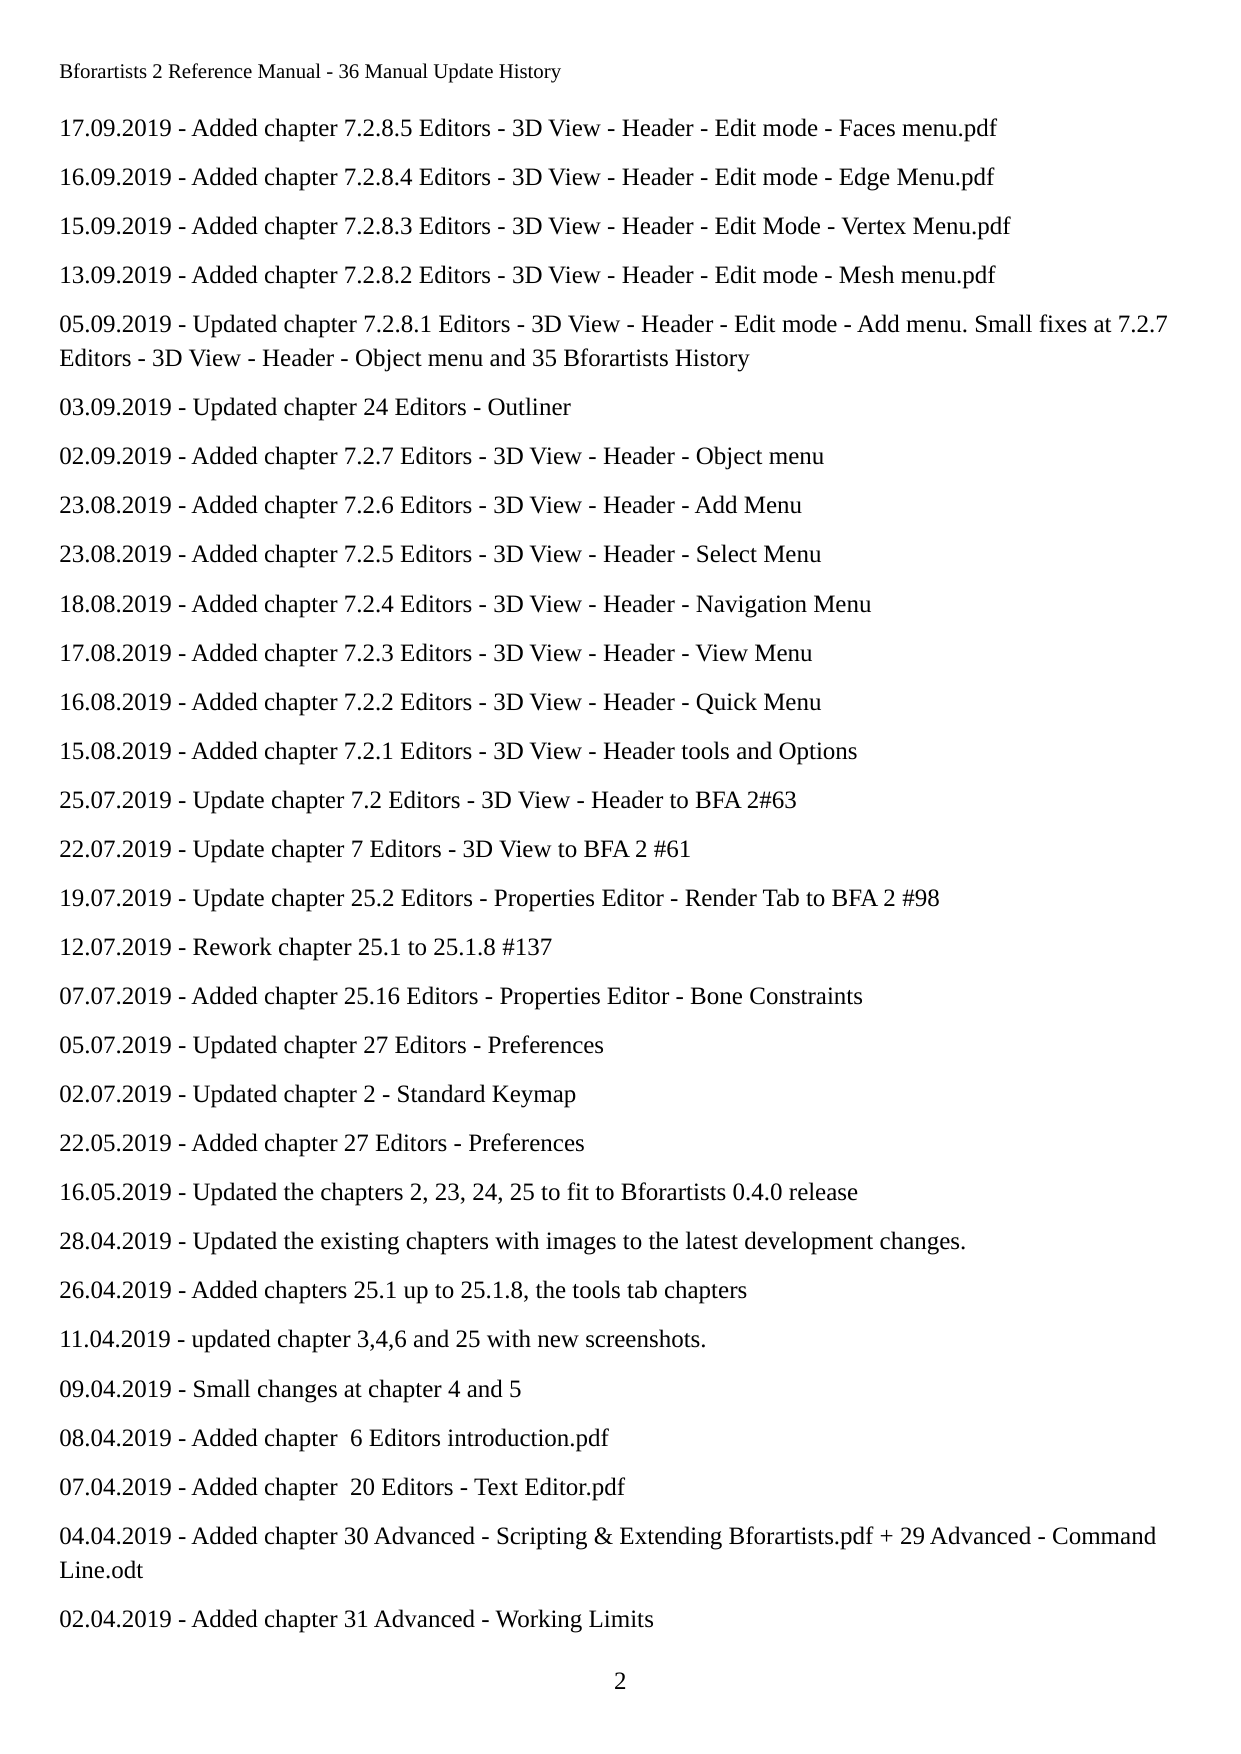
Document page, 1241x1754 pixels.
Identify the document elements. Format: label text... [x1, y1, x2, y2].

text 04.04.2019 - Added chapter 30 Advanced - Scripting & Extending Bforartists.pdf + 29 Advanced - Command Line.odt [59, 1521, 1181, 1584]
text 03.09.2019 - Updated chapter 24 Editors - Outliner [59, 392, 1181, 421]
text 09.04.2019 - Small changes at chapter 4 and 5 [59, 1374, 1181, 1402]
text 02.04.2019 - Added chapter 31 Advanced - Working Limits [59, 1604, 1181, 1633]
text 08.04.2019 - Added chapter 6 Editors introduction.pdf [59, 1423, 1181, 1451]
text 17.08.2019 - Added chapter 7.2.3 Editors - 3D View - Header - View Menu [59, 638, 1181, 666]
text 23.08.2019 - Added chapter 7.2.6 Editors - 3D View - Header - Add Menu [59, 491, 1181, 519]
text 11.04.2019 - updated chapter 3,4,6 and 25 with new screenshots. [59, 1324, 1181, 1353]
text 07.07.2019 - Added chapter 25.16 Editors - Properties Editor - Bone Constraints [59, 981, 1181, 1010]
text 16.05.2019 - Updated the chapters 2, 23, 24, 25 to fit to Bforartists 0.4.0 release [59, 1177, 1181, 1206]
text 02.09.2019 - Added chapter 7.2.7 Editors - 3D View - Header - Object menu [59, 441, 1181, 470]
text 25.07.2019 - Update chapter 7.2 Editors - 3D View - Header to BFA 2#63 [59, 785, 1181, 814]
text 26.04.2019 - Added chapters 25.1 up to 25.1.8, the tools tab chapters [59, 1276, 1181, 1304]
text 12.07.2019 - Rework chapter 25.1 to 25.1.8 #137 [59, 932, 1181, 961]
text 23.08.2019 - Added chapter 7.2.5 Editors - 3D View - Header - Select Menu [59, 539, 1181, 568]
text 05.07.2019 - Updated chapter 27 Editors - Preferences [59, 1030, 1181, 1059]
text 15.09.2019 - Added chapter 7.2.8.3 Editors - 3D View - Header - Edit Mode - Vertex Menu.pdf [59, 211, 1181, 239]
text 17.09.2019 - Added chapter 7.2.8.5 Editors - 3D View - Header - Edit mode - Faces menu.pdf [59, 113, 1181, 141]
text 15.08.2019 - Added chapter 7.2.1 Editors - 3D View - Header tools and Options [59, 736, 1181, 764]
text 16.09.2019 - Added chapter 7.2.8.4 Editors - 3D View - Header - Edit mode - Edge Menu.pdf [59, 162, 1181, 190]
text 18.08.2019 - Added chapter 7.2.4 Editors - 3D View - Header - Navigation Menu [59, 589, 1181, 617]
text 05.09.2019 - Updated chapter 7.2.8.1 Editors - 3D View - Header - Edit mode - Add menu. Small fixes at 7.2.7 Editors - 3D View - Header - Object menu and 35 Bforartists History [59, 309, 1181, 372]
text 22.07.2019 - Update chapter 7 Editors - 3D View to BFA 2 #61 [59, 834, 1181, 863]
text 16.08.2019 - Added chapter 7.2.2 Editors - 3D View - Header - Quick Menu [59, 687, 1181, 716]
text 13.09.2019 - Added chapter 7.2.8.2 Editors - 3D View - Header - Edit mode - Mesh menu.pdf [59, 260, 1181, 288]
text 28.04.2019 - Updated the existing chapters with images to the latest development changes. [59, 1226, 1181, 1255]
text 22.05.2019 - Added chapter 27 Editors - Preferences [59, 1128, 1181, 1157]
text 19.07.2019 - Update chapter 25.2 Editors - Properties Editor - Render Tab to BFA 2 #98 [59, 883, 1181, 912]
text 02.07.2019 - Updated chapter 2 - Standard Keymap [59, 1079, 1181, 1108]
text 07.04.2019 - Added chapter 20 Editors - Text Editor.pdf [59, 1472, 1181, 1501]
